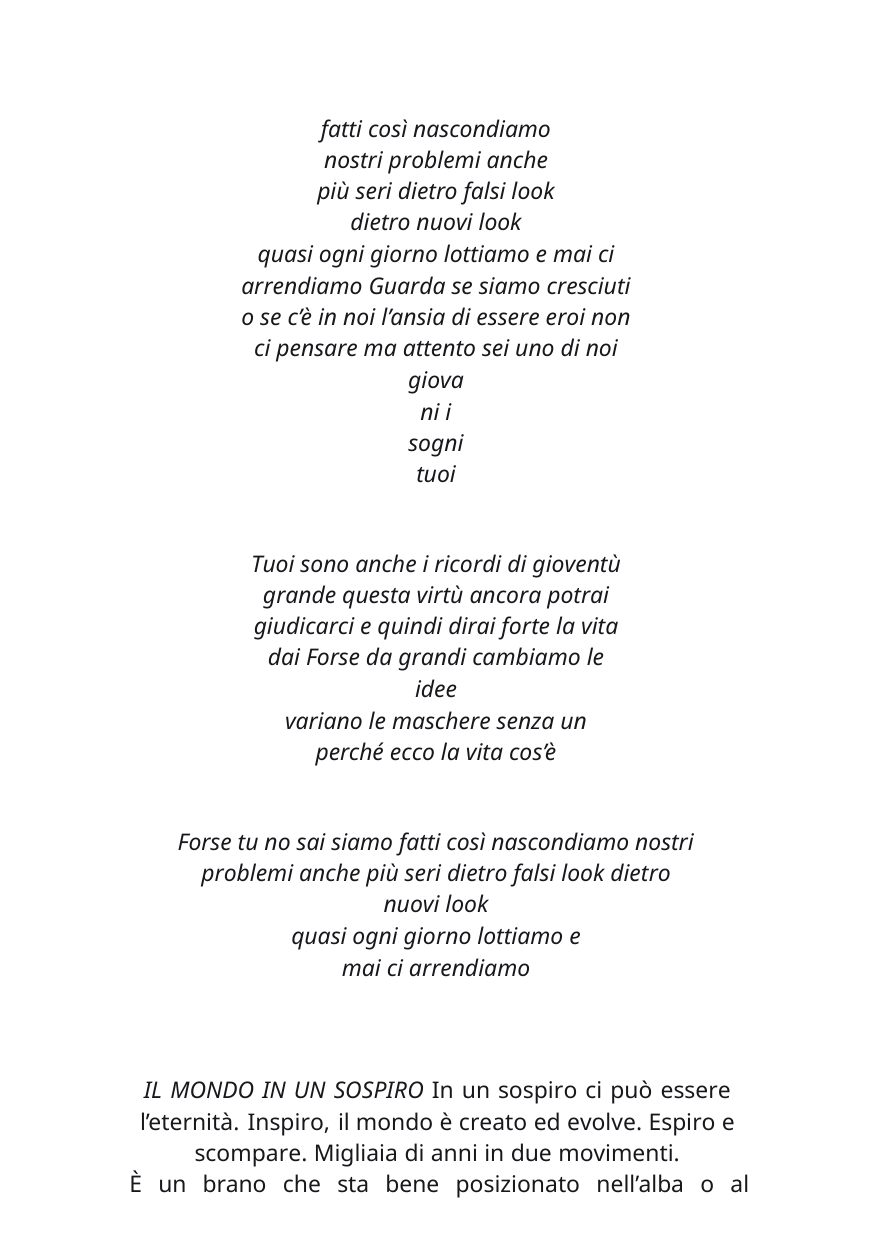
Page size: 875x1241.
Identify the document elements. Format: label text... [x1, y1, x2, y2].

text giovani i sogni tuoi [407, 364, 467, 489]
text quasi ogni giorno lottiamo e mai ci arrendiamo [288, 920, 586, 983]
text Tuoi sono anche i ricordi di gioventù grande questa virtù ancora potrai giudicarci e quindi dirai forte la vita dai Forse da grandi cambiamo le idee [245, 548, 629, 704]
text Forse tu no sai siamo fatti così nascondiamo nostri problemi anche più seri dietro falsi look dietro nuovi look [177, 826, 697, 919]
text IL MONDO IN UN SOSPIRO In un sospiro ci può essere l’eternità. Inspiro, il mondo è creato ed evolve. Espiro e scompare. Migliaia di anni in due movimenti. [127, 1074, 747, 1168]
text quasi ogni giorno lottiamo e mai ci arrendiamo Guarda se siamo cresciuti o se c’è in noi l’ansia di essere eroi non ci pensare ma attento sei uno di noi [241, 238, 633, 363]
text variano le maschere senza un perché ecco la vita cos’è [268, 705, 606, 767]
text fatti così nascondiamo nostri problemi anche più seri dietro falsi look dietro nuovi look [305, 112, 569, 237]
text È un brano che sta bene posizionato nell’alba o al [129, 1168, 749, 1199]
